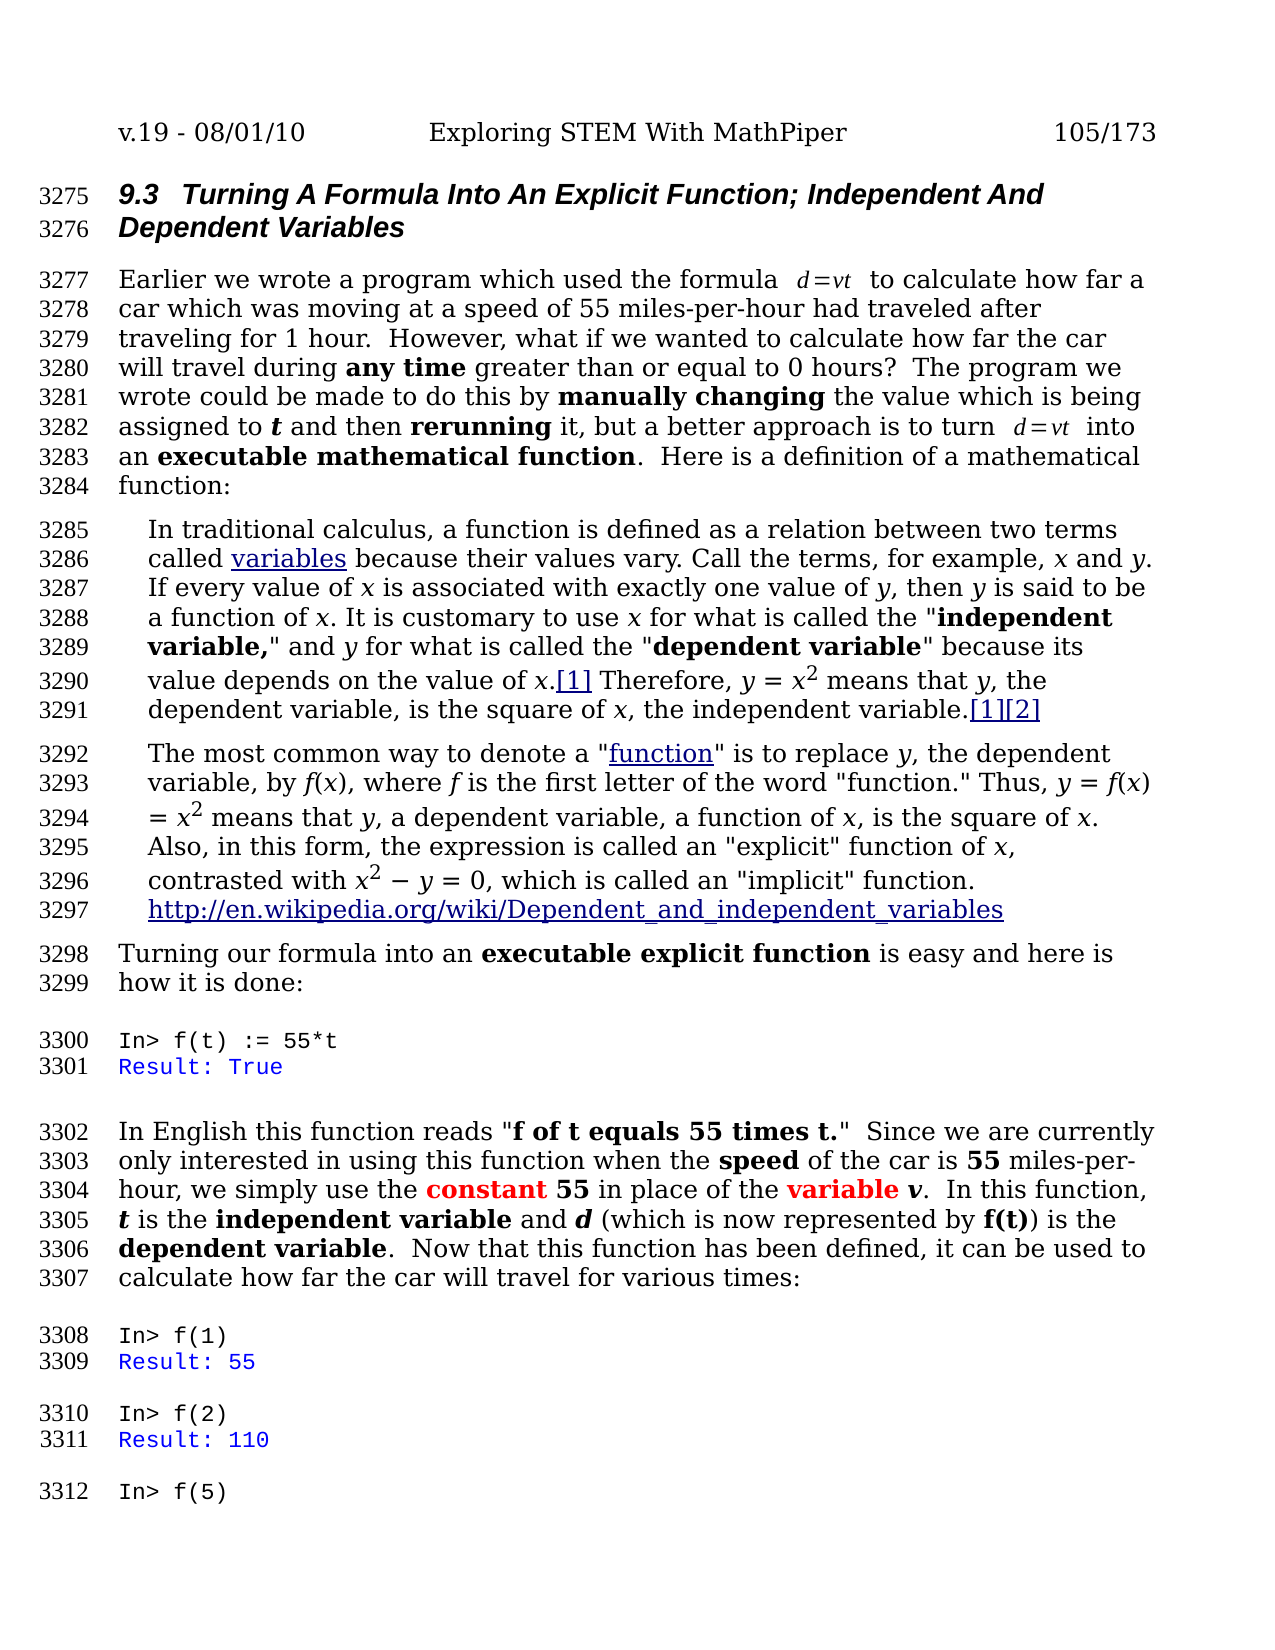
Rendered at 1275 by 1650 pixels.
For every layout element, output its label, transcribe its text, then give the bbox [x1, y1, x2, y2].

text In traditional calculus, a function is defined as a relation between two terms called variables because their values vary. Call the terms, for example, x and y. If every value of x is associated with exactly one value of y, then y is said to be a function of x. It is customary to use x for what is called the "independent variable," and y for what is called the "dependent variable" because its value depends on the value of x.[1] Therefore, y = x2 means that y, the dependent variable, is the square of x, the independent variable.[1][2] [148, 515, 1157, 724]
text The most common way to denote a "function" is to replace y, the dependent variable, by f(x), where f is the first letter of the word "function." Thus, y = f(x) = x2 means that y, a dependent variable, a function of x, is the square of x. Also, in this form, the expression is called an "explicit" function of x, contrasted with x2 − y = 0, which is called an "implicit" function. http://en.wikipedia.org/wiki/Dependent_and_independent_variables [148, 739, 1157, 924]
text Result: 110 [118, 1428, 1157, 1454]
text In> f(t) := 55*t [118, 1030, 1157, 1056]
subtitle Turning A Formula Into An Explicit Function; Independent And Dependent Variables [118, 177, 1157, 244]
text In English this function reads "f of t equals 55 times t." Since we are currently only interested in using this function when the speed of the car is 55 miles-per-hour, we simply use the constant 55 in place of the variable v. In this function, t is the independent variable and d (which is now represented by f(t)) is the dependent variable. Now that this function has been defined, it can be used to calculate how far the car will travel for various times: [118, 1117, 1157, 1293]
text In> f(1) [118, 1324, 1157, 1351]
text Result: True [118, 1056, 1157, 1082]
text Turning our formula into an executable explicit function is easy and here is how it is done: [118, 939, 1157, 998]
text In> f(2) [118, 1402, 1157, 1428]
text Result: 55 [118, 1351, 1157, 1376]
text Earlier we wrote a program which used the formulato calculate how far a car which was moving at a speed of 55 miles-per-hour had traveled after traveling for 1 hour. However, what if we wanted to calculate how far the car will travel during any time greater than or equal to 0 hours? The program we wrote could be made to do this by manually changing the value which is being assigned to t and then rerunning it, but a better approach is to turninto an executable mathematical function. Here is a definition of a mathematical function: [118, 265, 1157, 500]
text In> f(5) [118, 1480, 1157, 1506]
